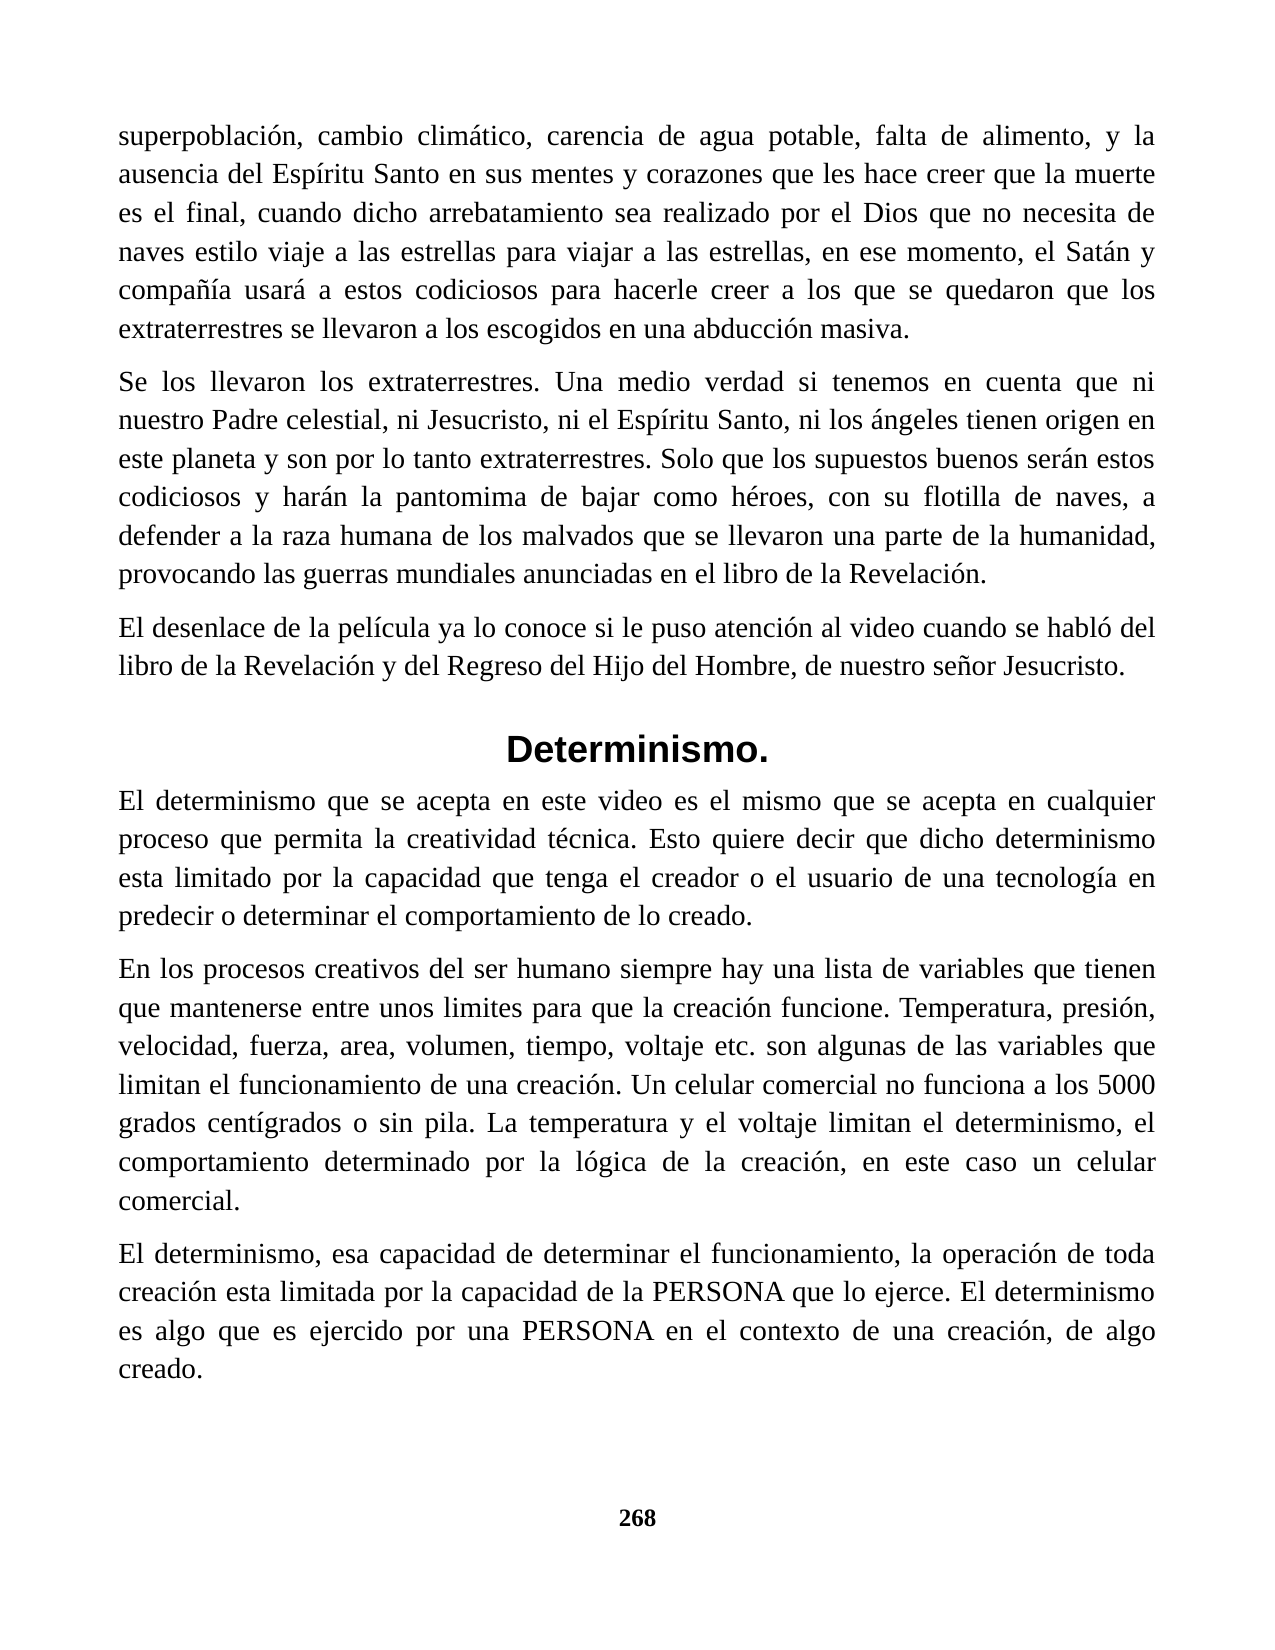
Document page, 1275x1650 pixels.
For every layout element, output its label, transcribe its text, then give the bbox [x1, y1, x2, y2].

text El desenlace de la película ya lo conoce si le puso atención al video cuando se habló del libro de la Revelación y del Regreso del Hijo del Hombre, de nuestro señor Jesucristo. [118, 610, 1157, 682]
text En los procesos creativos del ser humano siempre hay una lista de variables que tienen que mantenerse entre unos limites para que la creación funcione. Temperatura, presión, velocidad, fuerza, area, volumen, tiempo, voltaje etc. son algunas de las variables que limitan el funcionamiento de una creación. Un celular comercial no funciona a los 5000 grados centígrados o sin pila. La temperatura y el voltaje limitan el determinismo, el comportamiento determinado por la lógica de la creación, en este caso un celular comercial. [118, 951, 1157, 1216]
text superpoblación, cambio climático, carencia de agua potable, falta de alimento, y la ausencia del Espíritu Santo en sus mentes y corazones que les hace creer que la muerte es el final, cuando dicho arrebatamiento sea realizado por el Dios que no necesita de naves estilo viaje a las estrellas para viajar a las estrellas, en ese momento, el Satán y compañía usará a estos codiciosos para hacerle creer a los que se quedaron que los extraterrestres se llevaron a los escogidos en una abducción masiva. [118, 118, 1157, 344]
text El determinismo, esa capacidad de determinar el funcionamiento, la operación de toda creación esta limitada por la capacidad de la PERSONA que lo ejerce. El determinismo es algo que es ejercido por una PERSONA en el contexto de una creación, de algo creado. [118, 1236, 1157, 1385]
subtitle Determinismo. [118, 726, 1157, 770]
text El determinismo que se acepta en este video es el mismo que se acepta en cualquier proceso que permita la creatividad técnica. Esto quiere decir que dicho determinismo esta limitado por la capacidad que tenga el creador o el usuario de una tecnología en predecir o determinar el comportamiento de lo creado. [118, 783, 1157, 932]
text Se los llevaron los extraterrestres. Una medio verdad si tenemos en cuenta que ni nuestro Padre celestial, ni Jesucristo, ni el Espíritu Santo, ni los ángeles tienen origen en este planeta y son por lo tanto extraterrestres. Solo que los supuestos buenos serán estos codiciosos y harán la pantomima de bajar como héroes, con su flotilla de naves, a defender a la raza humana de los malvados que se llevaron una parte de la humanidad, provocando las guerras mundiales anunciadas en el libro de la Revelación. [118, 364, 1157, 590]
